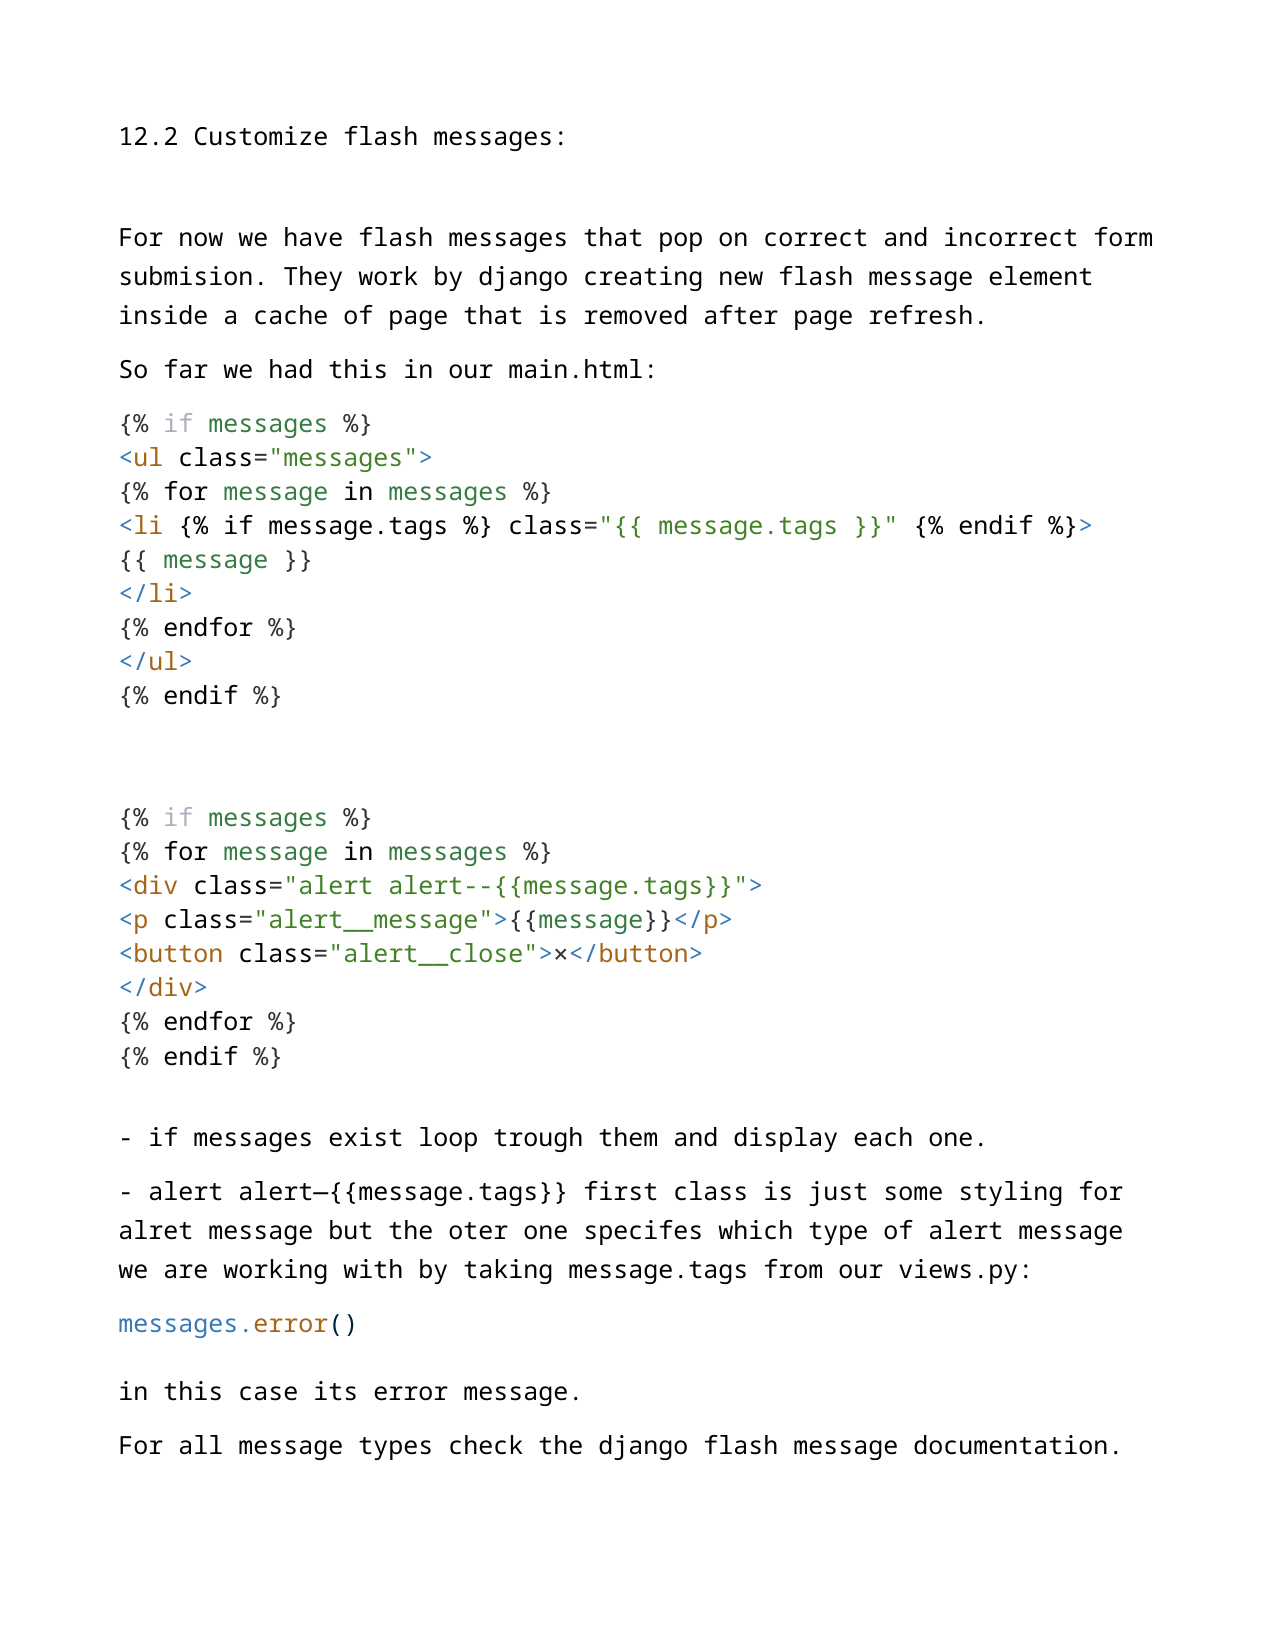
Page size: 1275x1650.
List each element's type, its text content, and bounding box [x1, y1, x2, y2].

text {% if messages %} [118, 800, 1157, 834]
text </li> [118, 576, 1157, 610]
text </ul> [118, 644, 1157, 678]
text For all message types check the django flash message documentation. [118, 1427, 1157, 1462]
text <ul class="messages"> [118, 439, 1157, 473]
text {% endif %} [118, 1038, 1157, 1072]
text messages.error() [118, 1306, 1157, 1340]
text So far we had this in our main.html: [118, 352, 1157, 386]
text 12.2 Customize flash messages: [118, 118, 1157, 152]
text For now we have flash messages that pop on correct and incorrect form submision. They work by django creating new flash message element inside a cache of page that is removed after page refresh. [118, 219, 1157, 332]
text - alert alert—{{message.tags}} first class is just some styling for alret message but the oter one specifes which type of alert message we are working with by taking message.tags from our views.py: [118, 1173, 1157, 1286]
text {% for message in messages %} [118, 834, 1157, 868]
text {% endif %} [118, 678, 1157, 712]
text <button class="alert__close">⨯</button> [118, 936, 1157, 970]
text {{ message }} [118, 542, 1157, 576]
text <div class="alert alert--{{message.tags}}"> [118, 868, 1157, 902]
text </div> [118, 970, 1157, 1004]
text {% if messages %} [118, 405, 1157, 439]
text <p class="alert__message">{{message}}</p> [118, 902, 1157, 936]
text {% endfor %} [118, 1004, 1157, 1038]
text {% endfor %} [118, 610, 1157, 644]
text {% for message in messages %} [118, 473, 1157, 507]
text in this case its error message. [118, 1374, 1157, 1408]
text <li {% if message.tags %} class="{{ message.tags }}" {% endif %}> [118, 507, 1157, 542]
text - if messages exist loop trough them and display each one. [118, 1120, 1157, 1154]
